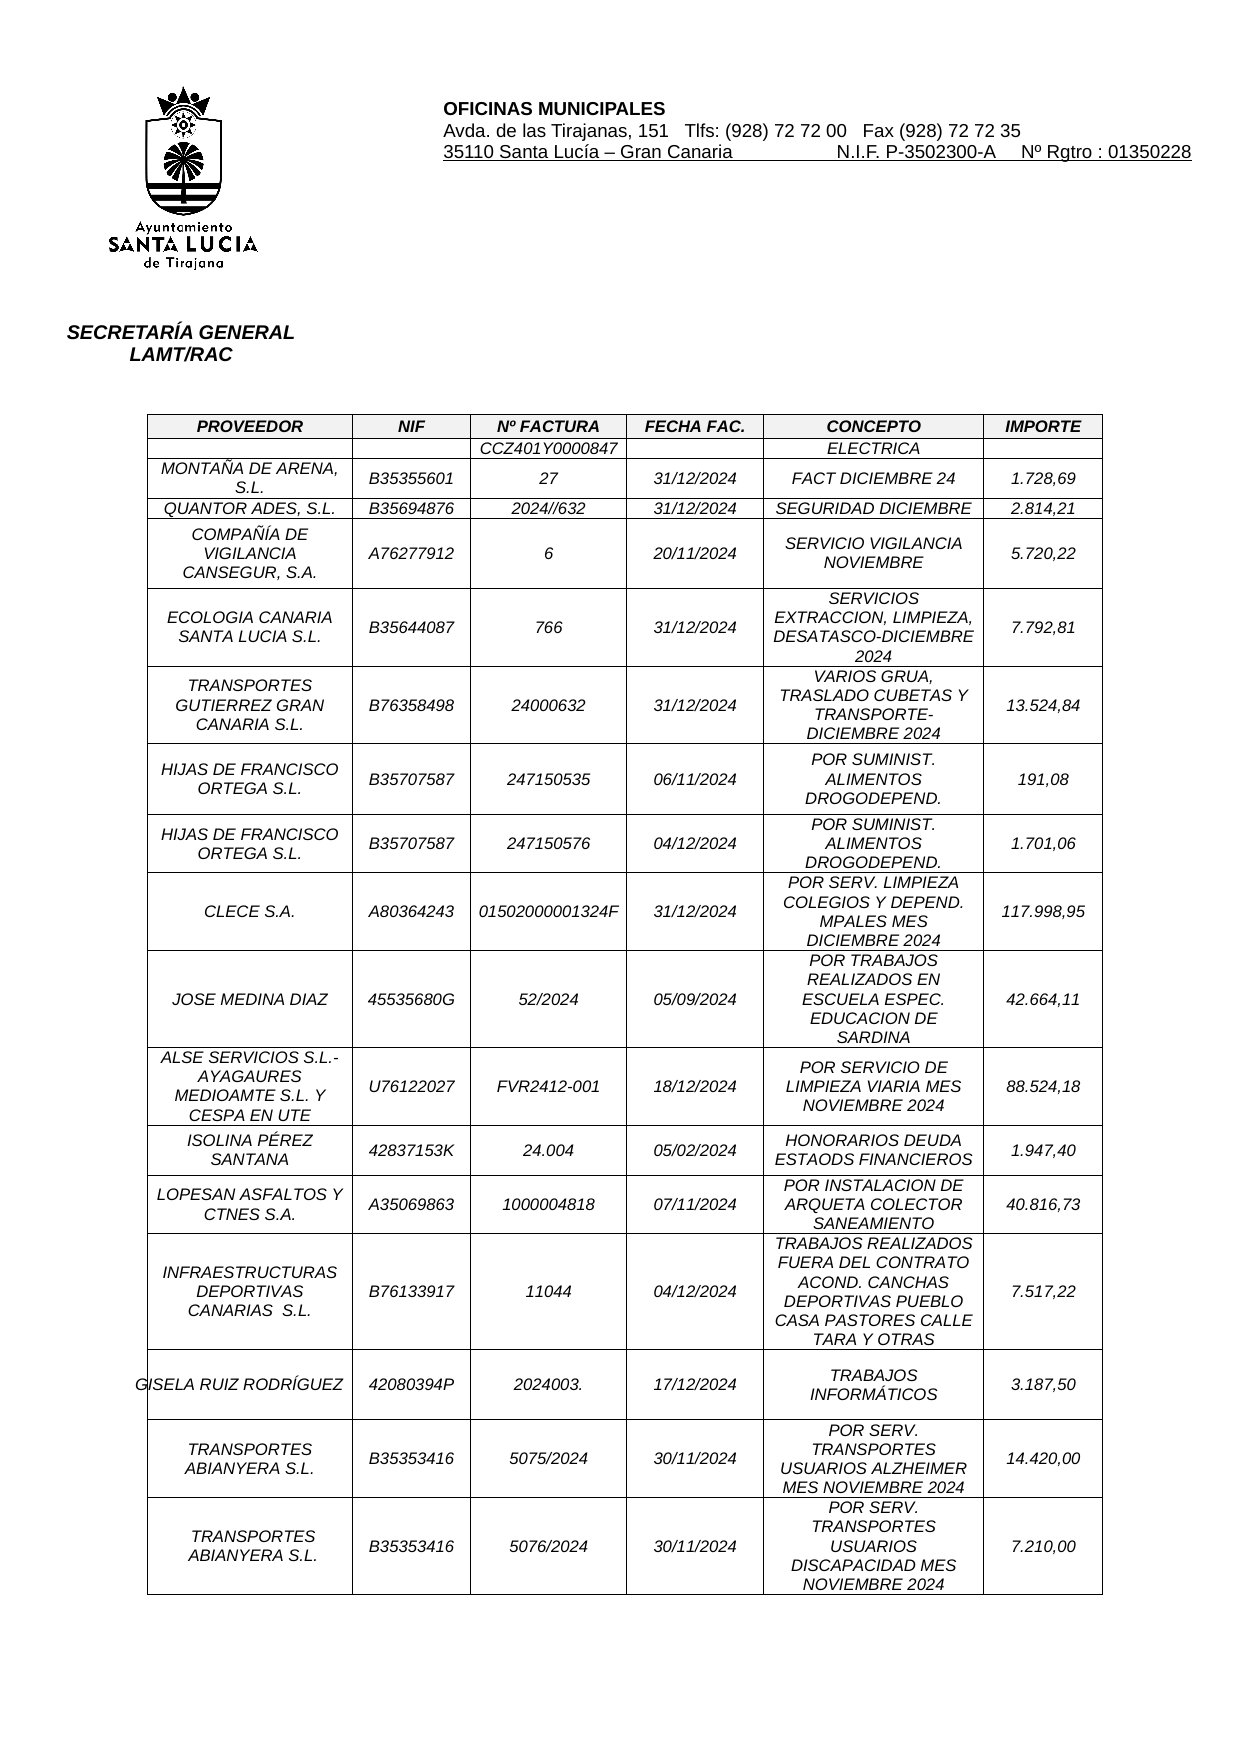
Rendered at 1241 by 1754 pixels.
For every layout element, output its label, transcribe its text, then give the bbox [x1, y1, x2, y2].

table_cell ECOLOGIA CANARIA SANTA LUCIA S.L. [148, 589, 352, 666]
table_cell 2.814,21 [984, 499, 1102, 518]
table_cell GISELA RUIZ RODRÍGUEZ [148, 1350, 352, 1419]
table_cell 40.816,73 [984, 1176, 1102, 1233]
table_cell 766 [471, 589, 626, 666]
table_cell B35355601 [353, 459, 470, 497]
table_cell 45535680G [353, 951, 470, 1047]
picture [80, 56, 286, 296]
table_cell 24000632 [471, 667, 626, 743]
table_cell 04/12/2024 [627, 1234, 763, 1349]
table_cell 01502000001324F [471, 873, 626, 950]
table_cell B76358498 [353, 667, 470, 743]
table_cell [984, 439, 1102, 458]
table_cell B35353416 [353, 1498, 470, 1594]
table_cell 2024//632 [471, 499, 626, 518]
table_cell FVR2412-001 [471, 1048, 626, 1124]
table_cell HIJAS DE FRANCISCO ORTEGA S.L. [148, 815, 352, 872]
table_cell SERVICIOS EXTRACCION, LIMPIEZA, DESATASCO-DICIEMBRE 2024 [764, 589, 983, 666]
table_cell 14.420,00 [984, 1420, 1102, 1497]
table_cell B35644087 [353, 589, 470, 666]
table_cell 31/12/2024 [627, 589, 763, 666]
table_cell SEGURIDAD DICIEMBRE [764, 499, 983, 518]
table_cell 5075/2024 [471, 1420, 626, 1497]
table_cell TRANSPORTES GUTIERREZ GRAN CANARIA S.L. [148, 667, 352, 743]
table_cell 3.187,50 [984, 1350, 1102, 1419]
table_cell 18/12/2024 [627, 1048, 763, 1124]
table_cell ISOLINA PÉREZ SANTANA [148, 1126, 352, 1174]
table_cell [627, 439, 763, 458]
table_cell 30/11/2024 [627, 1498, 763, 1594]
table_cell 42080394P [353, 1350, 470, 1419]
table_cell B35694876 [353, 499, 470, 518]
table_cell 7.517,22 [984, 1234, 1102, 1349]
table_cell LOPESAN ASFALTOS Y CTNES S.A. [148, 1176, 352, 1233]
table_cell 42837153K [353, 1126, 470, 1174]
table_header NIF [353, 415, 470, 438]
table_cell 5.720,22 [984, 519, 1102, 588]
table_cell HONORARIOS DEUDA ESTAODS FINANCIEROS [764, 1126, 983, 1174]
table_cell QUANTOR ADES, S.L. [148, 499, 352, 518]
table_cell TRANSPORTES ABIANYERA S.L. [148, 1498, 352, 1594]
table_header Nº FACTURA [471, 415, 626, 438]
table_cell COMPAÑÍA DE VIGILANCIA CANSEGUR, S.A. [148, 519, 352, 588]
table_cell POR SUMINIST. ALIMENTOS DROGODEPEND. [764, 744, 983, 814]
table_cell MONTAÑA DE ARENA, S.L. [148, 459, 352, 497]
table_cell JOSE MEDINA DIAZ [148, 951, 352, 1047]
table_cell A76277912 [353, 519, 470, 588]
table_cell 1.728,69 [984, 459, 1102, 497]
table_cell POR SERV. TRANSPORTES USUARIOS ALZHEIMER MES NOVIEMBRE 2024 [764, 1420, 983, 1497]
table_cell SERVICIO VIGILANCIA NOVIEMBRE [764, 519, 983, 588]
table_cell 117.998,95 [984, 873, 1102, 950]
table_cell 07/11/2024 [627, 1176, 763, 1233]
table_cell TRANSPORTES ABIANYERA S.L. [148, 1420, 352, 1497]
table_cell 27 [471, 459, 626, 497]
table_cell ELECTRICA [764, 439, 983, 458]
table_cell 04/12/2024 [627, 815, 763, 872]
table_cell CCZ401Y0000847 [471, 439, 626, 458]
table_cell 88.524,18 [984, 1048, 1102, 1124]
table_cell 05/09/2024 [627, 951, 763, 1047]
table_cell 1.947,40 [984, 1126, 1102, 1174]
table_header IMPORTE [984, 415, 1102, 438]
table_cell 42.664,11 [984, 951, 1102, 1047]
table_cell 5076/2024 [471, 1498, 626, 1594]
table_cell 30/11/2024 [627, 1420, 763, 1497]
table_cell 7.792,81 [984, 589, 1102, 666]
table_cell [148, 439, 352, 458]
table_cell 05/02/2024 [627, 1126, 763, 1174]
table_cell FACT DICIEMBRE 24 [764, 459, 983, 497]
table_cell 13.524,84 [984, 667, 1102, 743]
table_header FECHA FAC. [627, 415, 763, 438]
table_cell POR SERV. TRANSPORTES USUARIOS DISCAPACIDAD MES NOVIEMBRE 2024 [764, 1498, 983, 1594]
table_cell 7.210,00 [984, 1498, 1102, 1594]
table_cell 11044 [471, 1234, 626, 1349]
table_cell B35707587 [353, 815, 470, 872]
table_cell 17/12/2024 [627, 1350, 763, 1419]
table_cell [353, 439, 470, 458]
table_cell 247150576 [471, 815, 626, 872]
table_cell B76133917 [353, 1234, 470, 1349]
table_cell POR SERVICIO DE LIMPIEZA VIARIA MES NOVIEMBRE 2024 [764, 1048, 983, 1124]
table_cell U76122027 [353, 1048, 470, 1124]
table_cell 31/12/2024 [627, 667, 763, 743]
table_cell POR INSTALACION DE ARQUETA COLECTOR SANEAMIENTO [764, 1176, 983, 1233]
table_cell 31/12/2024 [627, 459, 763, 497]
table_cell B35707587 [353, 744, 470, 814]
table_cell A35069863 [353, 1176, 470, 1233]
table_cell A80364243 [353, 873, 470, 950]
table_cell 31/12/2024 [627, 499, 763, 518]
table_cell POR SUMINIST. ALIMENTOS DROGODEPEND. [764, 815, 983, 872]
table_header PROVEEDOR [148, 415, 352, 438]
table_cell 247150535 [471, 744, 626, 814]
table_cell 20/11/2024 [627, 519, 763, 588]
table_cell 06/11/2024 [627, 744, 763, 814]
table_cell 1.701,06 [984, 815, 1102, 872]
table_cell HIJAS DE FRANCISCO ORTEGA S.L. [148, 744, 352, 814]
table_cell VARIOS GRUA, TRASLADO CUBETAS Y TRANSPORTE-DICIEMBRE 2024 [764, 667, 983, 743]
table_cell TRABAJOS INFORMÁTICOS [764, 1350, 983, 1419]
table_cell B35353416 [353, 1420, 470, 1497]
table_header CONCEPTO [764, 415, 983, 438]
table_cell 6 [471, 519, 626, 588]
table_cell TRABAJOS REALIZADOS FUERA DEL CONTRATO ACOND. CANCHAS DEPORTIVAS PUEBLO CASA PASTORES CALLE TARA Y OTRAS [764, 1234, 983, 1349]
table_cell 191,08 [984, 744, 1102, 814]
table_cell 2024003. [471, 1350, 626, 1419]
table_cell INFRAESTRUCTURAS DEPORTIVAS CANARIAS S.L. [148, 1234, 352, 1349]
table_cell ALSE SERVICIOS S.L.-AYAGAURES MEDIOAMTE S.L. Y CESPA EN UTE [148, 1048, 352, 1124]
table_cell 1000004818 [471, 1176, 626, 1233]
table_cell CLECE S.A. [148, 873, 352, 950]
table_cell 52/2024 [471, 951, 626, 1047]
table_cell POR SERV. LIMPIEZA COLEGIOS Y DEPEND. MPALES MES DICIEMBRE 2024 [764, 873, 983, 950]
table_cell 24.004 [471, 1126, 626, 1174]
table_cell 31/12/2024 [627, 873, 763, 950]
table_cell POR TRABAJOS REALIZADOS EN ESCUELA ESPEC. EDUCACION DE SARDINA [764, 951, 983, 1047]
